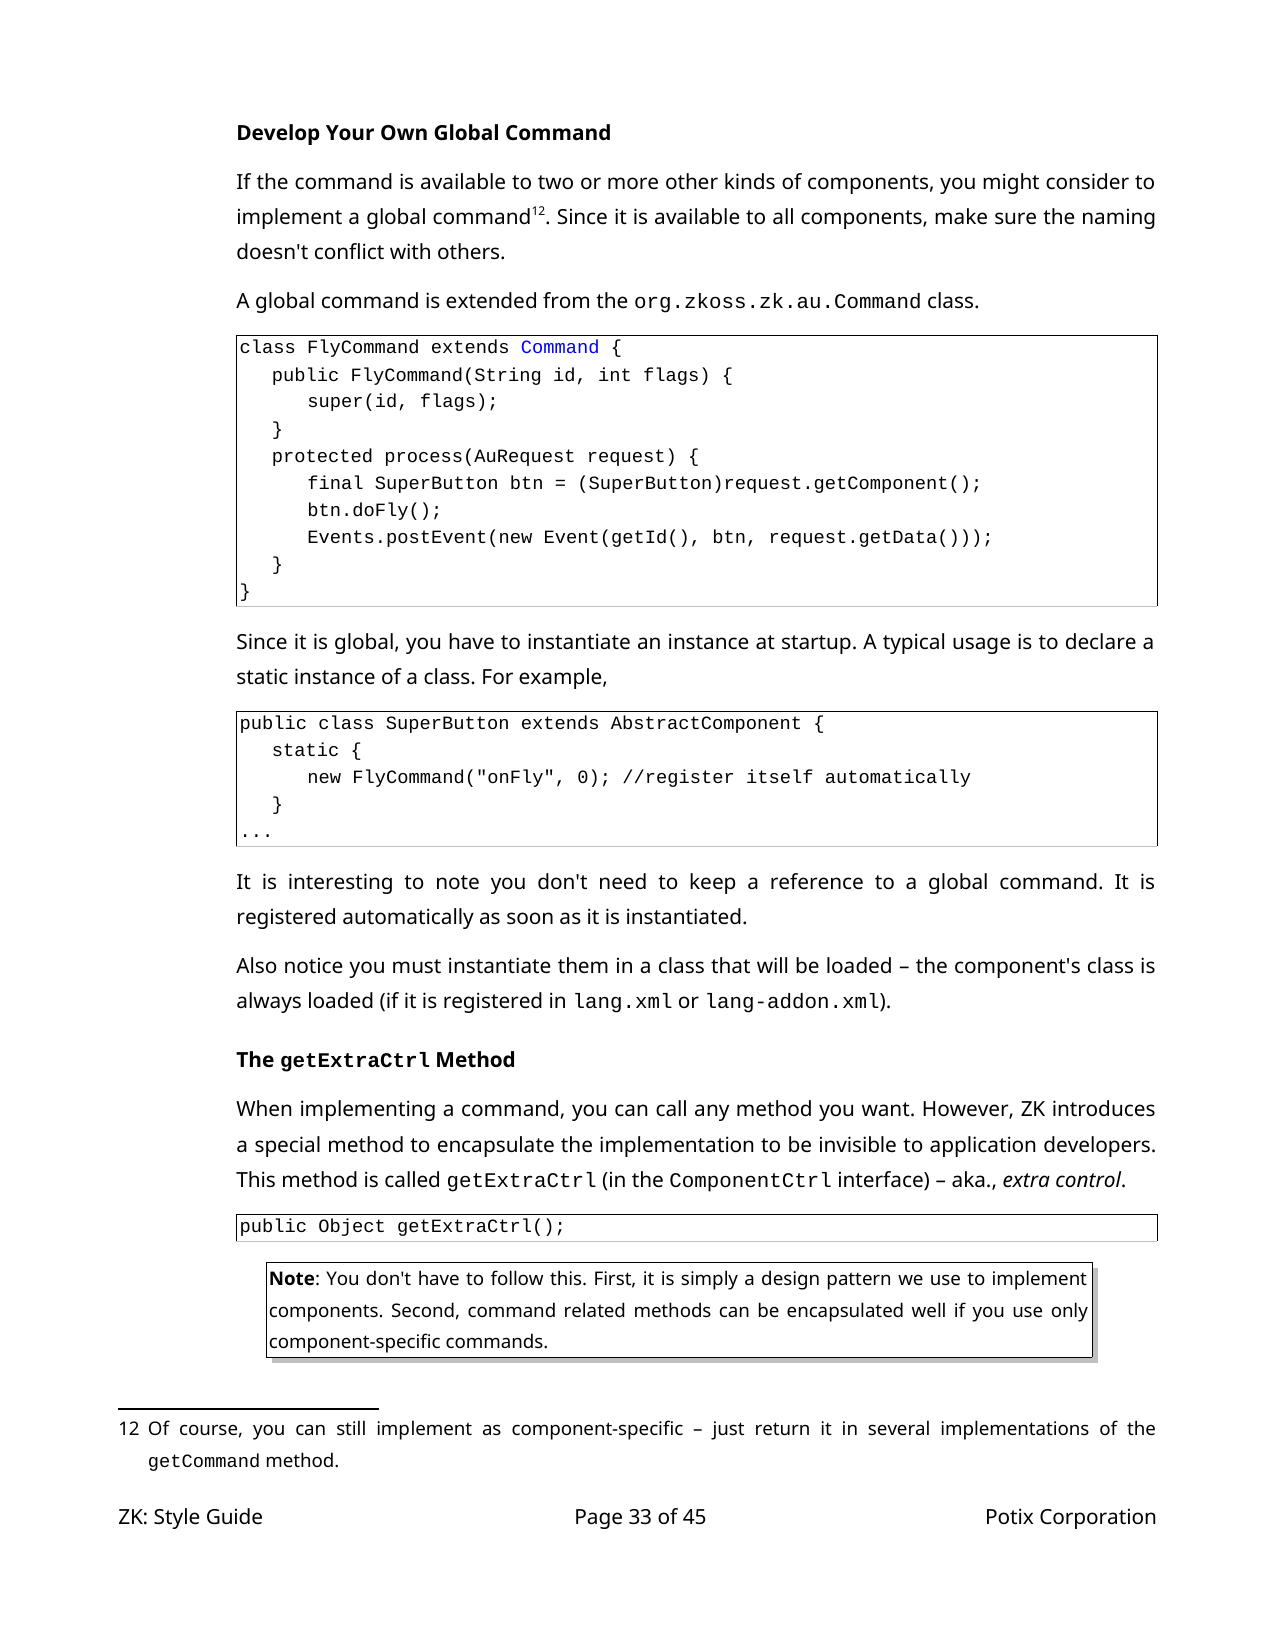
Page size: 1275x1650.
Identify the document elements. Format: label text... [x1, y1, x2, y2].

text protected process(AuRequest request) { [237, 443, 1157, 468]
text public Object getExtraCtrl(); [237, 1215, 1157, 1241]
text Since it is global, you have to instantiate an instance at startup. A typical usage is to declare a static instance of a class. For example, [236, 627, 1157, 690]
text When implementing a command, you can call any method you want. However, ZK introduces a special method to encapsulate the implementation to be invisible to application developers. This method is called getExtraCtrl (in the ComponentCtrl interface) – aka., extra control. [236, 1094, 1157, 1193]
text Of course, you can still implement as component-specific – just return it in several implementations of the getCommand method. [118, 1415, 1157, 1473]
text static { [237, 738, 1157, 762]
text new FlyCommand("onFly", 0); //register itself automatically } [237, 765, 1157, 816]
text Events.postEvent(new Event(getId(), btn, request.getData())); } [237, 525, 1157, 576]
text It is interesting to note you don't need to keep a reference to a global command. It is registered automatically as soon as it is instantiated. [236, 867, 1157, 930]
text If the command is available to two or more other kinds of components, you might consider to implement a global command. Since it is available to all components, make sure the naming doesn't conflict with others. [236, 167, 1157, 266]
text class FlyCommand extends Command { [237, 336, 1157, 360]
text btn.doFly(); [237, 498, 1157, 522]
subtitle Develop Your Own Global Command [236, 118, 1157, 146]
text A global command is extended from the org.zkoss.zk.au.Command class. [236, 286, 1157, 315]
subtitle The getExtraCtrl Method [236, 1045, 1157, 1074]
text } [237, 579, 1157, 606]
text Note: You don't have to follow this. First, it is simply a design pattern we use to implement components. Second, command related methods can be encapsulated well if you use only component-specific commands. [267, 1263, 1092, 1357]
text } [237, 416, 1157, 441]
text Also notice you must instantiate them in a class that will be loaded – the component's class is always loaded (if it is registered in lang.xml or lang-addon.xml). [236, 951, 1157, 1015]
text public FlyCommand(String id, int flags) { super(id, flags); [237, 363, 1157, 413]
text final SuperButton btn = (SuperButton)request.getComponent(); [237, 471, 1157, 495]
text ... [237, 819, 1157, 846]
text public class SuperButton extends AbstractComponent { [237, 712, 1157, 735]
